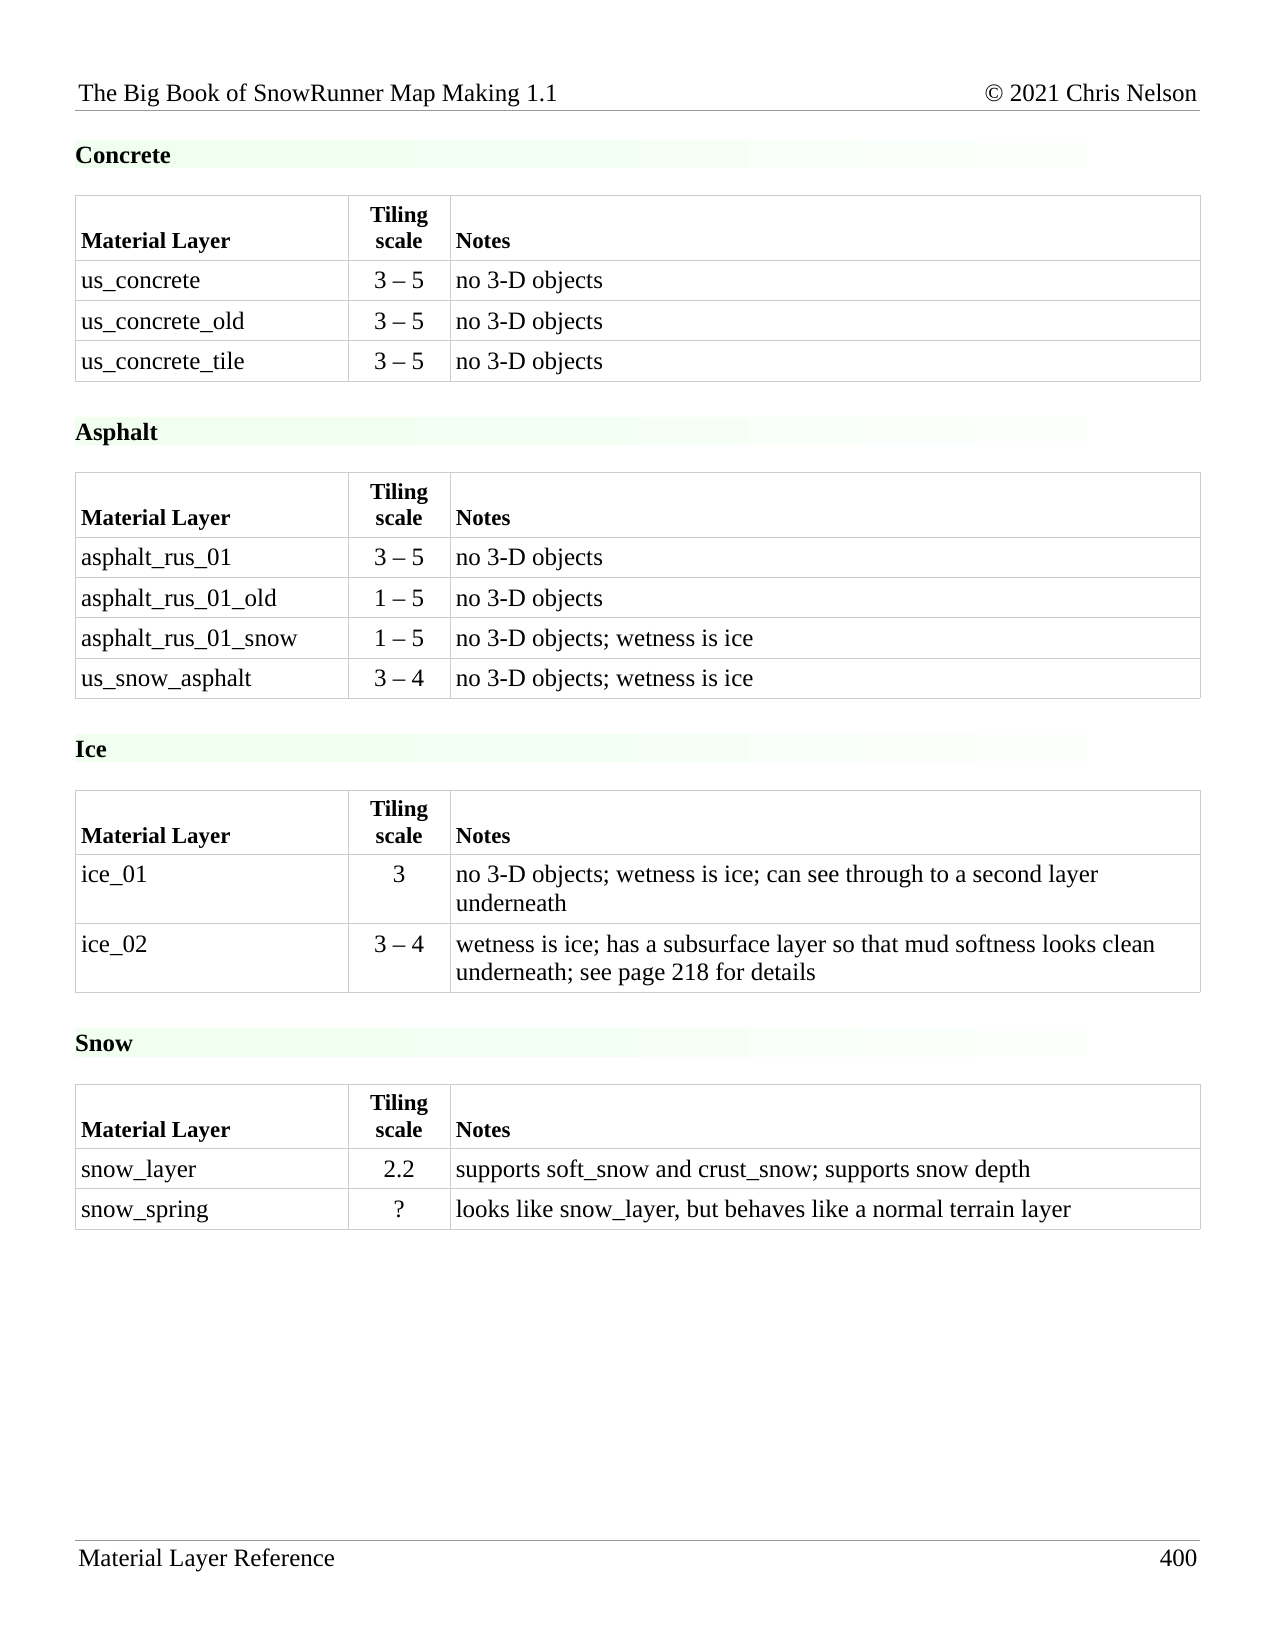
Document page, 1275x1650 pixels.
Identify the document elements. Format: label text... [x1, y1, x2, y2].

table_cell asphalt_rus_01 [76, 538, 348, 577]
table_cell asphalt_rus_01_old [76, 578, 348, 617]
subtitle Snow [75, 1028, 1200, 1057]
table_cell supports soft_snow and crust_snow; supports snow depth [451, 1149, 1200, 1188]
table_cell ? [349, 1189, 450, 1228]
table_header Material Layer [76, 196, 348, 260]
table_cell 1 – 5 [349, 578, 450, 617]
table_cell no 3‑D objects; wetness is ice; can see through to a second layer underneath [451, 855, 1200, 923]
table_header Tiling scale [349, 791, 450, 854]
table_cell 2.2 [349, 1149, 450, 1188]
table_header Material Layer [76, 791, 348, 854]
table_header Material Layer [76, 473, 348, 537]
table_header Tiling scale [349, 196, 450, 260]
subtitle Ice [75, 734, 1200, 762]
table_header Tiling scale [349, 473, 450, 537]
table_cell no 3‑D objects [451, 341, 1200, 381]
table_cell ice_01 [76, 855, 348, 923]
table_header Notes [451, 791, 1200, 854]
table_header Notes [451, 473, 1200, 537]
table_header Notes [451, 1085, 1200, 1148]
table_cell 3 – 5 [349, 341, 450, 381]
table_cell no 3‑D objects [451, 578, 1200, 617]
table_cell 3 [349, 855, 450, 923]
table_cell no 3‑D objects [451, 261, 1200, 300]
table_cell no 3‑D objects [451, 538, 1200, 577]
subtitle Concrete [75, 140, 1200, 168]
table_cell 3 – 5 [349, 538, 450, 577]
table_cell no 3‑D objects; wetness is ice [451, 659, 1200, 698]
table_cell us_concrete_tile [76, 341, 348, 381]
table_cell no 3‑D objects [451, 301, 1200, 340]
table_cell us_concrete_old [76, 301, 348, 340]
table_cell snow_layer [76, 1149, 348, 1188]
table_cell 3 – 5 [349, 261, 450, 300]
table_header Material Layer [76, 1085, 348, 1148]
table_cell 3 – 4 [349, 659, 450, 698]
table_cell snow_spring [76, 1189, 348, 1228]
table_header Notes [451, 196, 1200, 260]
table_cell wetness is ice; has a subsurface layer so that mud softness looks clean underneath; see page 218 for details [451, 924, 1200, 992]
subtitle Asphalt [75, 417, 1200, 445]
table_header Tiling scale [349, 1085, 450, 1148]
table_cell no 3‑D objects; wetness is ice [451, 618, 1200, 657]
table_cell 3 – 4 [349, 924, 450, 992]
table_cell 1 – 5 [349, 618, 450, 657]
table_cell us_snow_asphalt [76, 659, 348, 698]
table_cell ice_02 [76, 924, 348, 992]
table_cell us_concrete [76, 261, 348, 300]
table_cell looks like snow_layer, but behaves like a normal terrain layer [451, 1189, 1200, 1228]
table_cell asphalt_rus_01_snow [76, 618, 348, 657]
table_cell 3 – 5 [349, 301, 450, 340]
